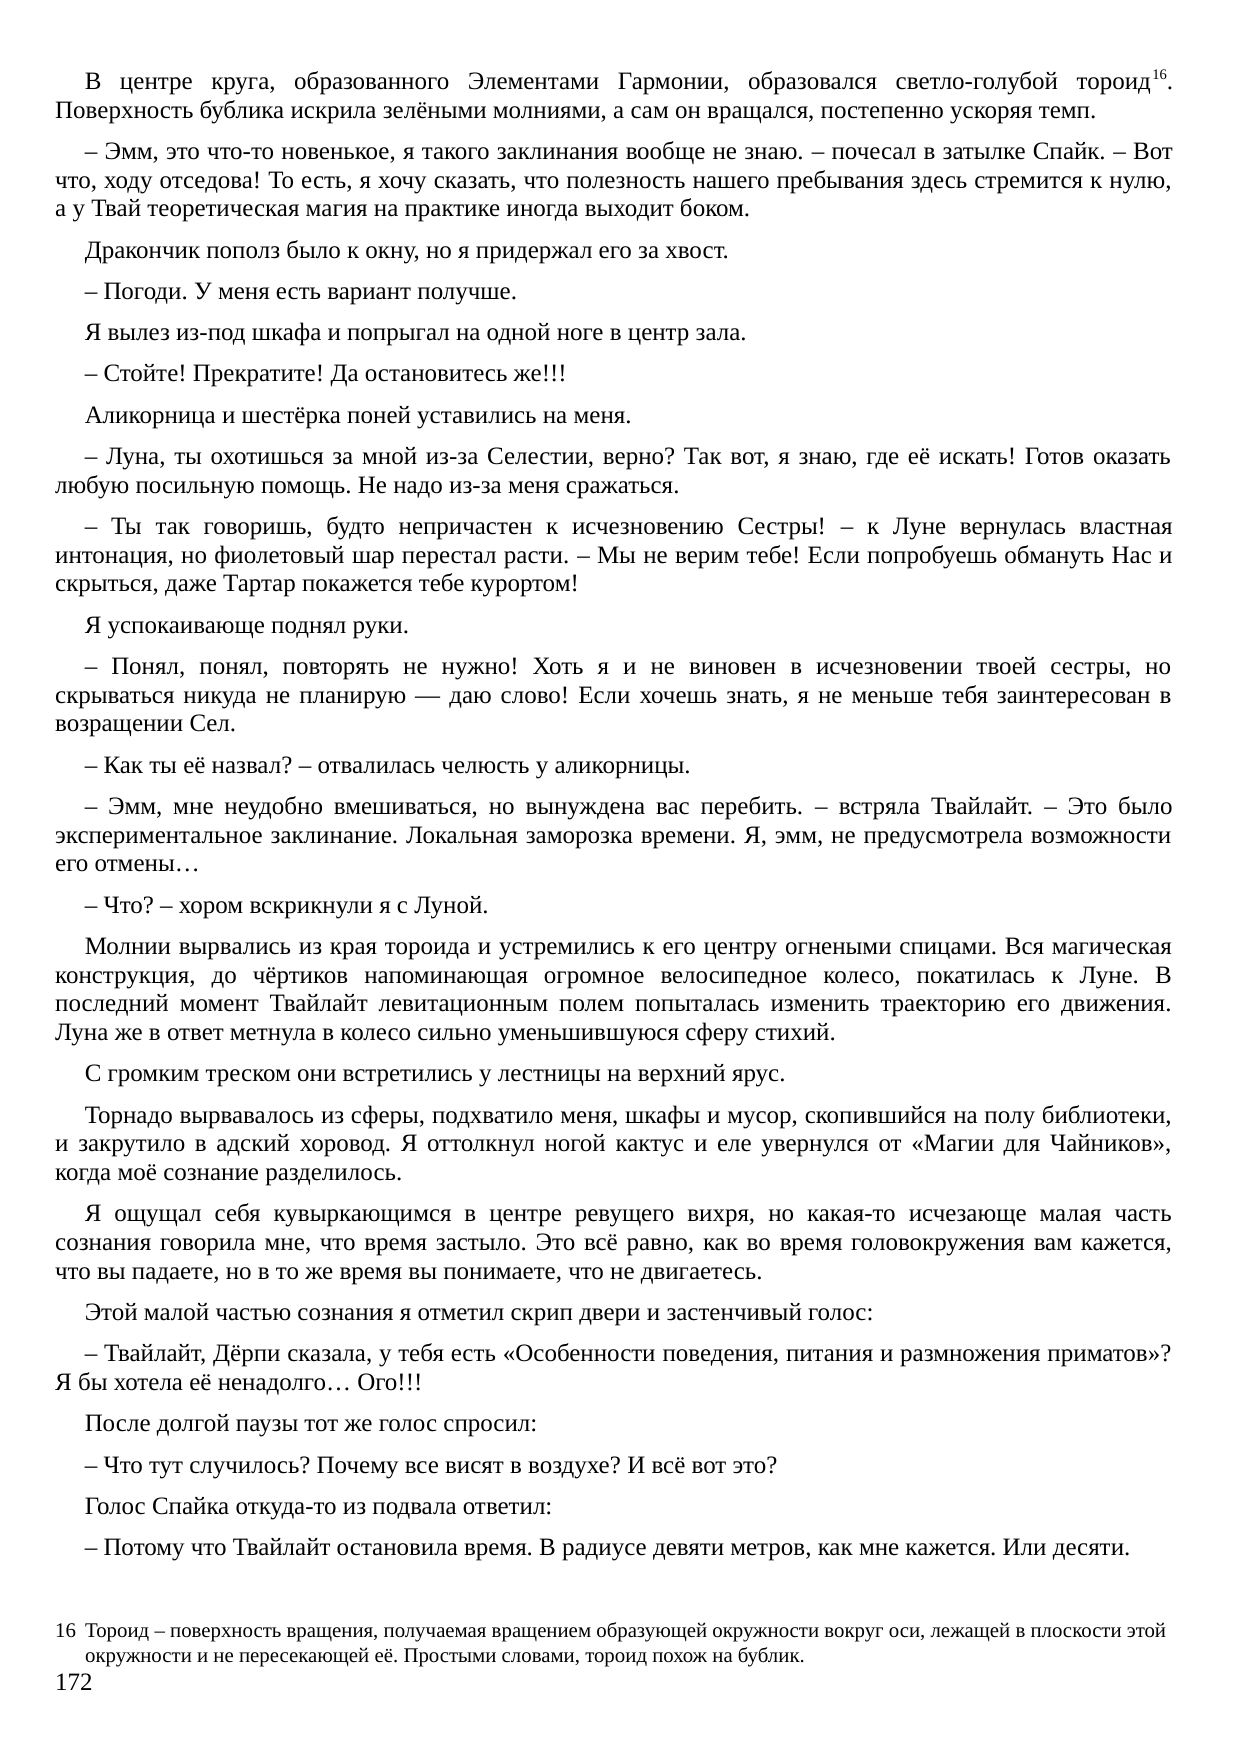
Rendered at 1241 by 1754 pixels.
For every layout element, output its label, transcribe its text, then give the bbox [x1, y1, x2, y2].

text – Стойте! Прекратите! Да остановитесь же!!! [55, 358, 1173, 387]
text Этой малой частью сознания я отметил скрип двери и застенчивый голос: [55, 1297, 1173, 1326]
text – Понял, понял, повторять не нужно! Хоть я и не виновен в исчезновении твоей сестры, но скрываться никуда не планирую — даю слово! Если хочешь знать, я не меньше тебя заинтересован в возращении Сел. [55, 651, 1173, 737]
text Молнии вырвались из края тороида и устремились к его центру огнеными спицами. Вся магическая конструкция, до чёртиков напоминающая огромное велосипедное колесо, покатилась к Луне. В последний момент Твайлайт левитационным полем попыталась изменить траекторию его движения. Луна же в ответ метнула в колесо сильно уменьшившуюся сферу стихий. [55, 931, 1173, 1046]
text – Эмм, это что-то новенькое, я такого заклинания вообще не знаю. – почесал в затылке Спайк. – Вот что, ходу отседова! То есть, я хочу сказать, что полезность нашего пребывания здесь стремится к нулю, а у Твай теоретическая магия на практике иногда выходит боком. [55, 136, 1173, 222]
text – Что? – хором вскрикнули я с Луной. [55, 890, 1173, 918]
text Торнадо вырвавалось из сферы, подхватило меня, шкафы и мусор, скопившийся на полу библиотеки, и закрутило в адский хоровод. Я оттолкнул ногой кактус и еле увернулся от «Магии для Чайников», когда моё сознание разделилось. [55, 1100, 1173, 1186]
text – Луна, ты охотишься за мной из-за Селестии, верно? Так вот, я знаю, где её искать! Готов оказать любую посильную помощь. Не надо из-за меня сражаться. [55, 441, 1173, 498]
text Я ощущал себя кувыркающимся в центре ревущего вихря, но какая-то исчезающе малая часть сознания говорила мне, что время застыло. Это всё равно, как во время головокружения вам кажется, что вы падаете, но в то же время вы понимаете, что не двигаетесь. [55, 1198, 1173, 1285]
text Голос Спайка откуда-то из подвала ответил: [55, 1491, 1173, 1520]
text – Эмм, мне неудобно вмешиваться, но вынуждена вас перебить. – встряла Твайлайт. – Это было экспериментальное заклинание. Локальная заморозка времени. Я, эмм, не предусмотрела возможности его отмены… [55, 791, 1173, 877]
text – Потому что Твайлайт остановила время. В радиусе девяти метров, как мне кажется. Или десяти. [55, 1532, 1173, 1561]
text – Что тут случилось? Почему все висят в воздухе? И всё вот это? [55, 1450, 1173, 1478]
text – Как ты её назвал? – отвалилась челюсть у аликорницы. [55, 750, 1173, 778]
text Тороид – поверхность вращения, получаемая вращением образующей окружности вокруг оси, лежащей в плоскости этой окружности и не пересекающей её. Простыми словами, тороид похож на бублик. [55, 1618, 1173, 1667]
text После долгой паузы тот же голос спросил: [55, 1408, 1173, 1437]
text – Ты так говоришь, будто непричастен к исчезновению Сестры! – к Луне вернулась властная интонация, но фиолетовый шар перестал расти. – Мы не верим тебе! Если попробуешь обмануть Нас и скрыться, даже Тартар покажется тебе курортом! [55, 511, 1173, 597]
text Я вылез из-под шкафа и попрыгал на одной ноге в центр зала. [55, 317, 1173, 346]
text – Погоди. У меня есть вариант получше. [55, 276, 1173, 305]
text С громким треском они встретились у лестницы на верхний ярус. [55, 1058, 1173, 1087]
text Аликорница и шестёрка поней уставились на меня. [55, 400, 1173, 428]
text В центре круга, образованного Элементами Гармонии, образовался светло-голубой тороид. Поверхность бублика искрила зелёными молниями, а сам он вращался, постепенно ускоряя темп. [55, 66, 1173, 123]
text Дракончик пополз было к окну, но я придержал его за хвост. [55, 235, 1173, 263]
text – Твайлайт, Дёрпи сказала, у тебя есть «Особенности поведения, питания и размножения приматов»? Я бы хотела её ненадолго… Ого!!! [55, 1338, 1173, 1396]
text Я успокаивающе поднял руки. [55, 610, 1173, 638]
